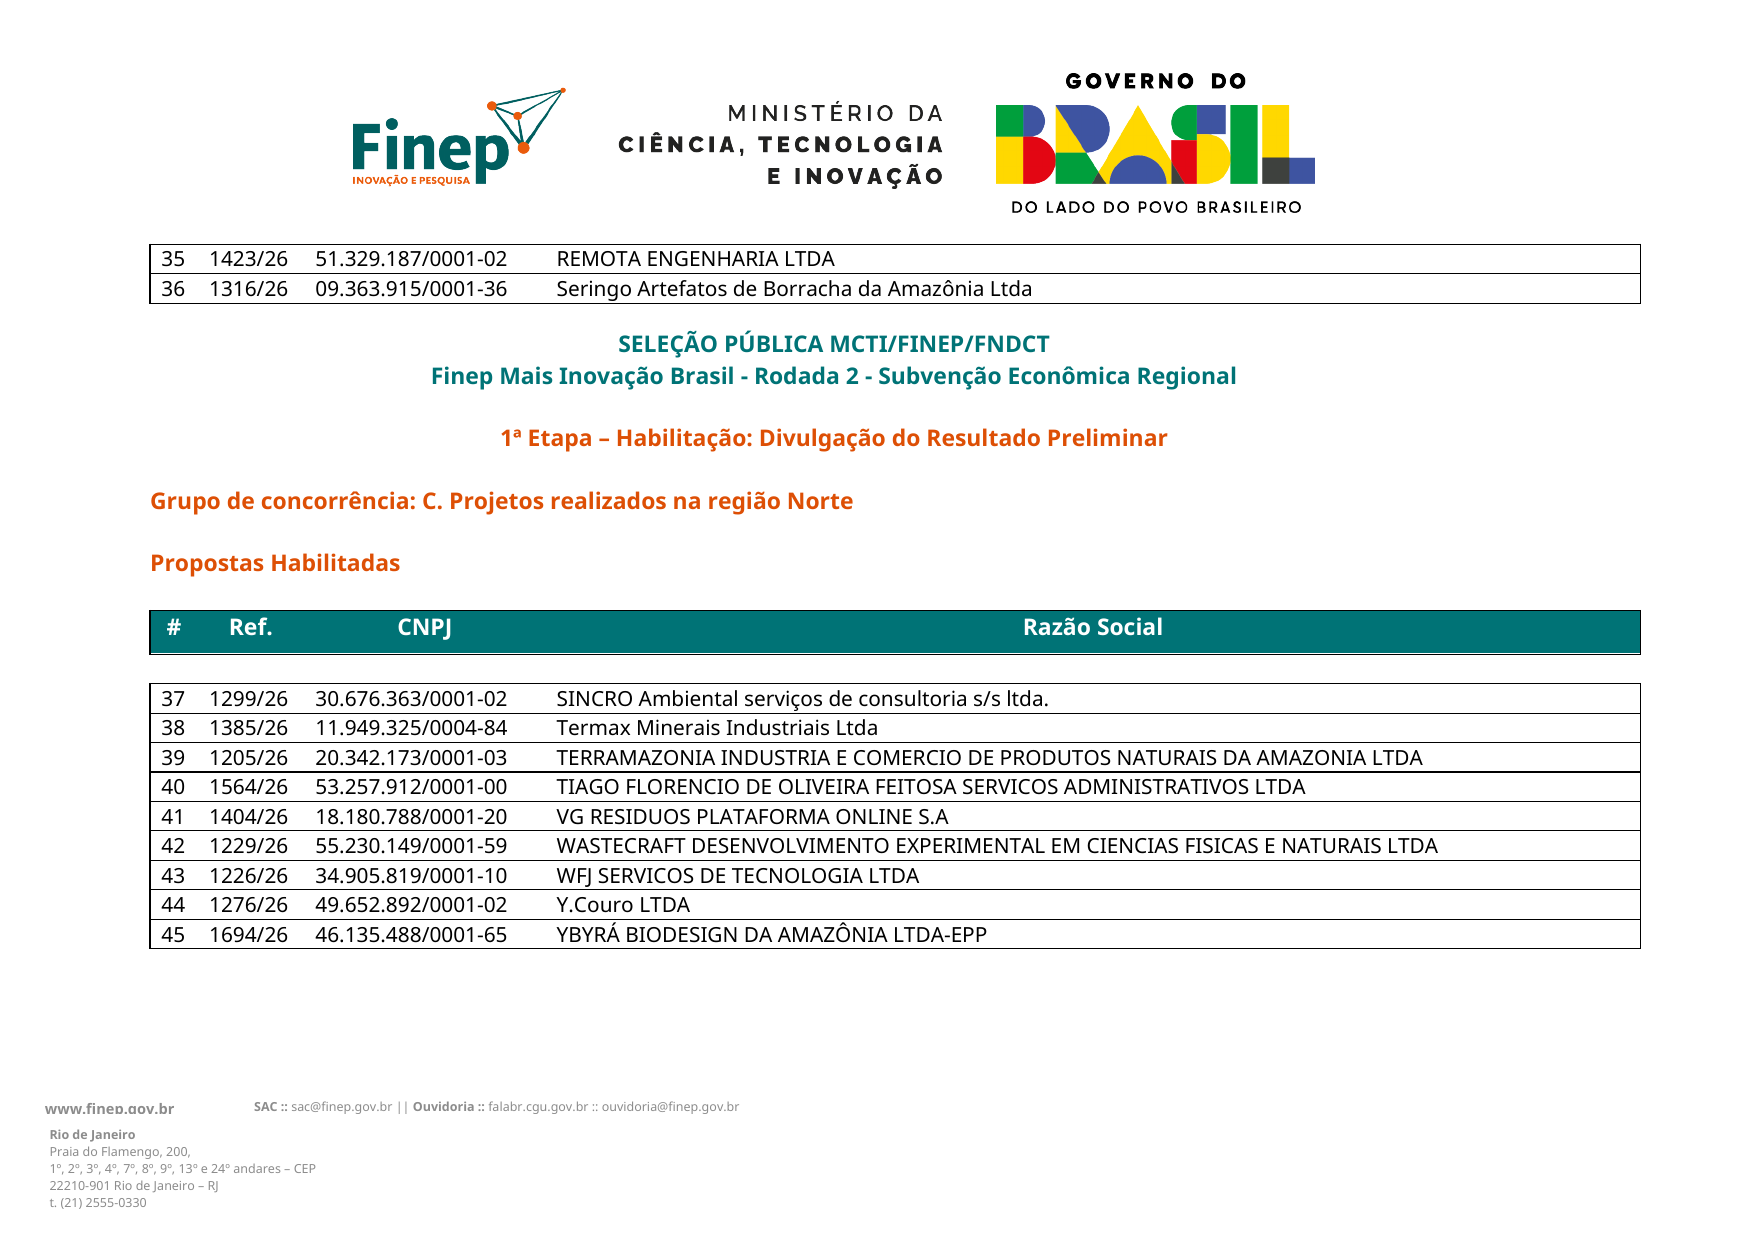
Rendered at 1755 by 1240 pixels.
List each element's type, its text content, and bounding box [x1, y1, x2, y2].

text Propostas Habilitadas [150, 547, 1518, 578]
table_header Ref. [198, 611, 304, 653]
table_cell 43 [151, 861, 198, 889]
table_cell 49.652.892/0001-02 [304, 890, 545, 919]
text Grupo de concorrência: C. Projetos realizados na região Norte [150, 485, 1518, 516]
table_cell 1226/26 [198, 861, 304, 889]
text SELEÇÃO PÚBLICA MCTI/FINEP/FNDCT [150, 328, 1518, 360]
table_cell 55.230.149/0001-59 [304, 831, 545, 860]
table_cell 09.363.915/0001-36 [304, 274, 545, 302]
table_header SINCRO Ambiental serviços de consultoria s/s ltda. [545, 684, 1640, 712]
table_cell 11.949.325/0004-84 [304, 714, 545, 742]
table_cell 36 [151, 274, 198, 302]
table_cell 1694/26 [198, 920, 304, 948]
table_cell 44 [151, 890, 198, 919]
table_cell 1385/26 [198, 714, 304, 742]
table_cell 1205/26 [198, 743, 304, 771]
table_cell 45 [151, 920, 198, 948]
table_cell 1404/26 [198, 802, 304, 830]
table_cell 1276/26 [198, 890, 304, 919]
table_cell 39 [151, 743, 198, 771]
table_cell 35 [151, 245, 198, 273]
table_cell Termax Minerais Industriais Ltda [545, 714, 1640, 742]
table_cell 1229/26 [198, 831, 304, 860]
table_cell TIAGO FLORENCIO DE OLIVEIRA FEITOSA SERVICOS ADMINISTRATIVOS LTDA [545, 773, 1640, 801]
table_cell REMOTA ENGENHARIA LTDA [545, 245, 1640, 273]
table_cell Seringo Artefatos de Borracha da Amazônia Ltda [545, 274, 1640, 302]
table_cell 18.180.788/0001-20 [304, 802, 545, 830]
table_header 1299/26 [198, 684, 304, 712]
table_cell 40 [151, 773, 198, 801]
table_header # [151, 611, 198, 653]
table_header 30.676.363/0001-02 [304, 684, 545, 712]
table_header Razão Social [545, 611, 1640, 653]
table_cell Y.Couro LTDA [545, 890, 1640, 919]
table_header CNPJ [304, 611, 545, 653]
table_cell 1423/26 [198, 245, 304, 273]
table_header 37 [151, 684, 198, 712]
table_cell 42 [151, 831, 198, 860]
table_cell 1564/26 [198, 773, 304, 801]
table_cell 34.905.819/0001-10 [304, 861, 545, 889]
table_cell WFJ SERVICOS DE TECNOLOGIA LTDA [545, 861, 1640, 889]
table_cell 41 [151, 802, 198, 830]
table_cell TERRAMAZONIA INDUSTRIA E COMERCIO DE PRODUTOS NATURAIS DA AMAZONIA LTDA [545, 743, 1640, 771]
table_cell 53.257.912/0001-00 [304, 773, 545, 801]
table_cell WASTECRAFT DESENVOLVIMENTO EXPERIMENTAL EM CIENCIAS FISICAS E NATURAIS LTDA [545, 831, 1640, 860]
table_cell 1316/26 [198, 274, 304, 302]
table_cell 38 [151, 714, 198, 742]
text Finep Mais Inovação Brasil - Rodada 2 - Subvenção Econômica Regional 1ª Etapa – Habilitação: Divulgação do Resultado Preliminar [150, 360, 1518, 453]
table_cell 51.329.187/0001-02 [304, 245, 545, 273]
table_cell VG RESIDUOS PLATAFORMA ONLINE S.A [545, 802, 1640, 830]
table_cell YBYRÁ BIODESIGN DA AMAZÔNIA LTDA-EPP [545, 920, 1640, 948]
table_cell 20.342.173/0001-03 [304, 743, 545, 771]
table_cell 46.135.488/0001-65 [304, 920, 545, 948]
